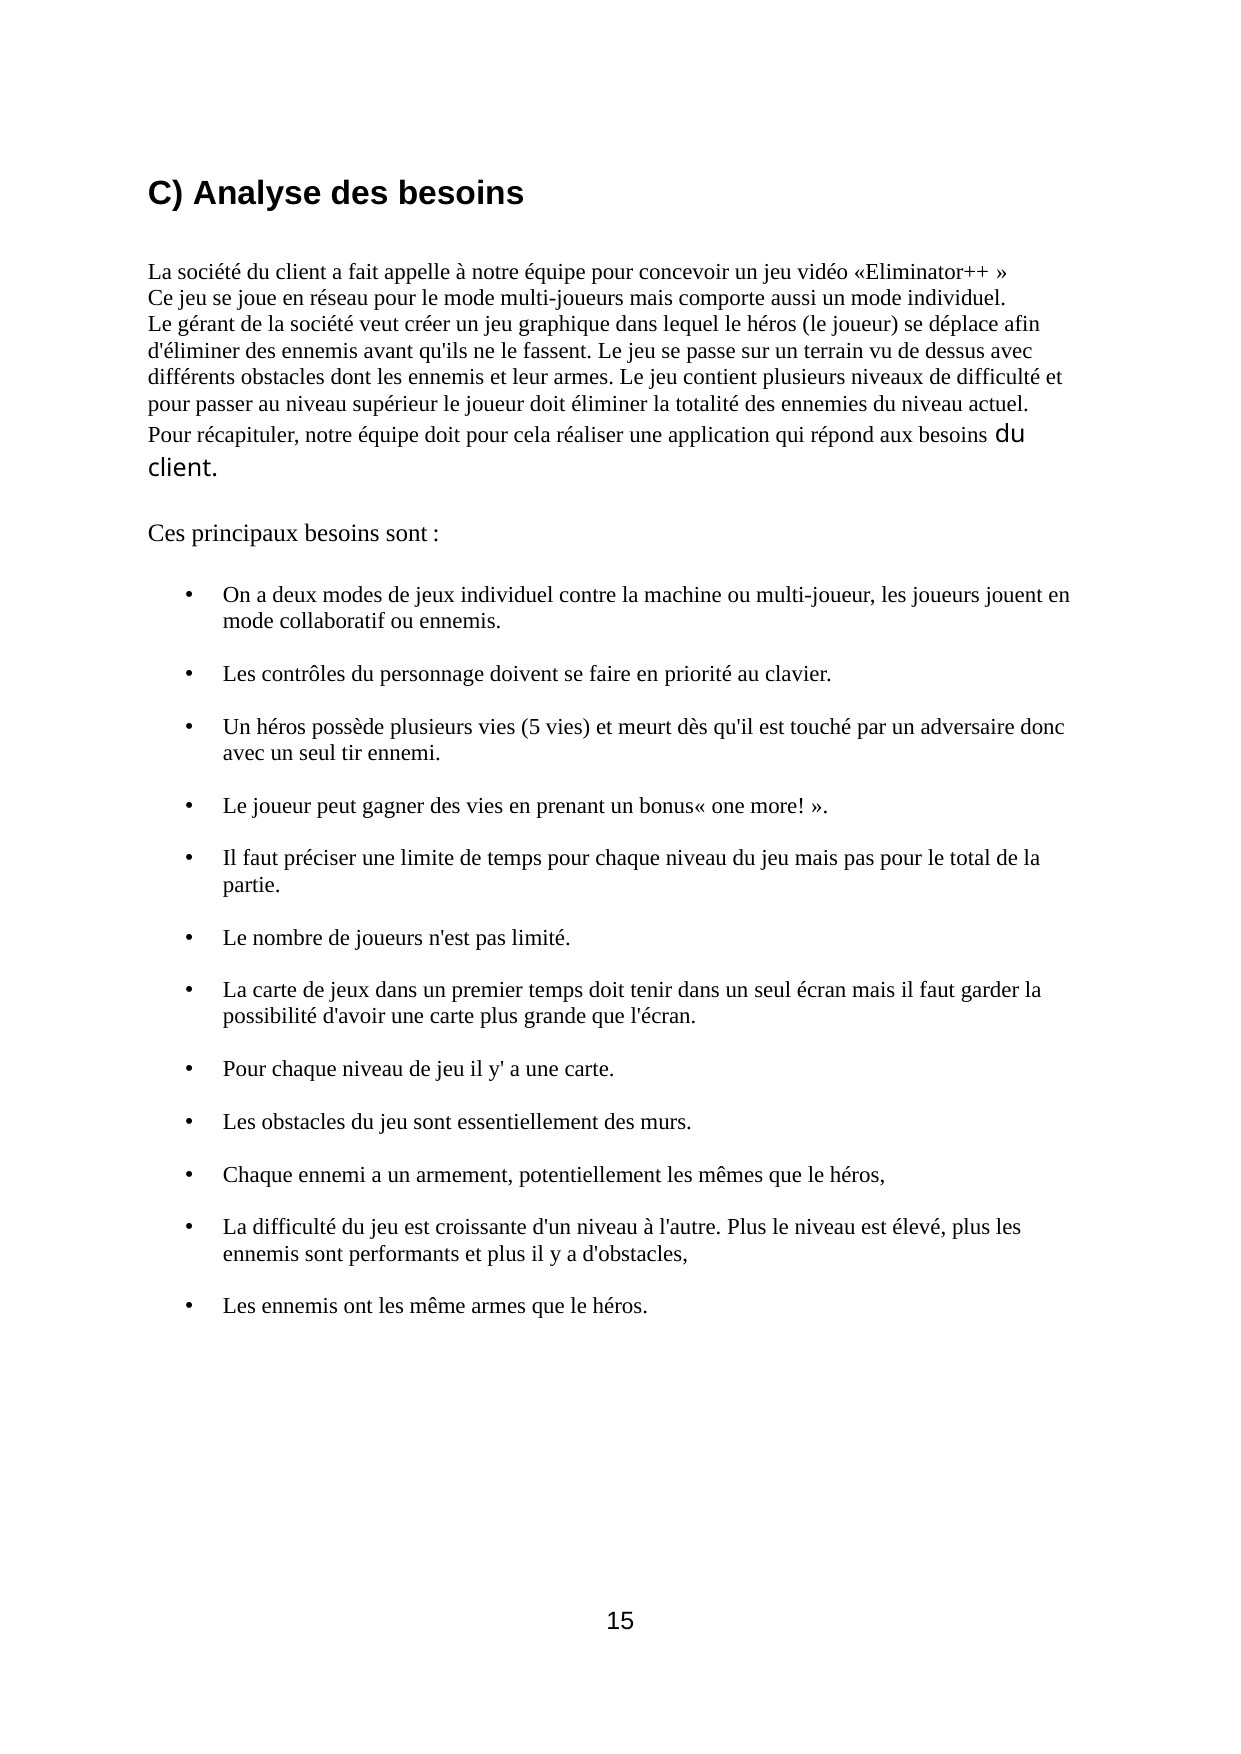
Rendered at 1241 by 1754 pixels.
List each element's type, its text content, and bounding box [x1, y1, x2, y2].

list Chaque ennemi a un armement, potentiellement les mêmes que le héros, [185, 1161, 1093, 1187]
text Ces principaux besoins sont : [148, 518, 1093, 547]
list Pour chaque niveau de jeu il y' a une carte. [185, 1055, 1093, 1082]
list Un héros possède plusieurs vies (5 vies) et meurt dès qu'il est touché par un adversaire donc avec un seul tir ennemi. [185, 713, 1093, 765]
list On a deux modes de jeux individuel contre la machine ou multi-joueur, les joueurs jouent en mode collaboratif ou ennemis. [185, 581, 1093, 634]
list Le nombre de joueurs n'est pas limité. [185, 923, 1093, 950]
list La carte de jeux dans un premier temps doit tenir dans un seul écran mais il faut garder la possibilité d'avoir une carte plus grande que l'écran. [185, 976, 1093, 1029]
list La difficulté du jeu est croissante d'un niveau à l'autre. Plus le niveau est élevé, plus les ennemis sont performants et plus il y a d'obstacles, [185, 1213, 1093, 1266]
list Il faut préciser une limite de temps pour chaque niveau du jeu mais pas pour le total de la partie. [185, 844, 1093, 897]
subtitle Analyse des besoins [148, 173, 1093, 211]
list Les contrôles du personnage doivent se faire en priorité au clavier. [185, 660, 1093, 686]
list Le joueur peut gagner des vies en prenant un bonus« one more! ». [185, 792, 1093, 818]
list Les obstacles du jeu sont essentiellement des murs. [185, 1108, 1093, 1134]
text Ce jeu se joue en réseau pour le mode multi-joueurs mais comporte aussi un mode individuel. [148, 284, 1093, 311]
list Les ennemis ont les même armes que le héros. [185, 1292, 1093, 1319]
text La société du client a fait appelle à notre équipe pour concevoir un jeu vidéo «Eliminator++ » [148, 258, 1093, 284]
text Le gérant de la société veut créer un jeu graphique dans lequel le héros (le joueur) se déplace afin d'éliminer des ennemis avant qu'ils ne le fassent. Le jeu se passe sur un terrain vu de dessus avec différents obstacles dont les ennemis et leur armes. Le jeu contient plusieurs niveaux de difficulté et pour passer au niveau supérieur le joueur doit éliminer la totalité des ennemies du niveau actuel. [148, 311, 1093, 416]
text Pour récapituler, notre équipe doit pour cela réaliser une application qui répond aux besoins du client. [148, 416, 1093, 484]
